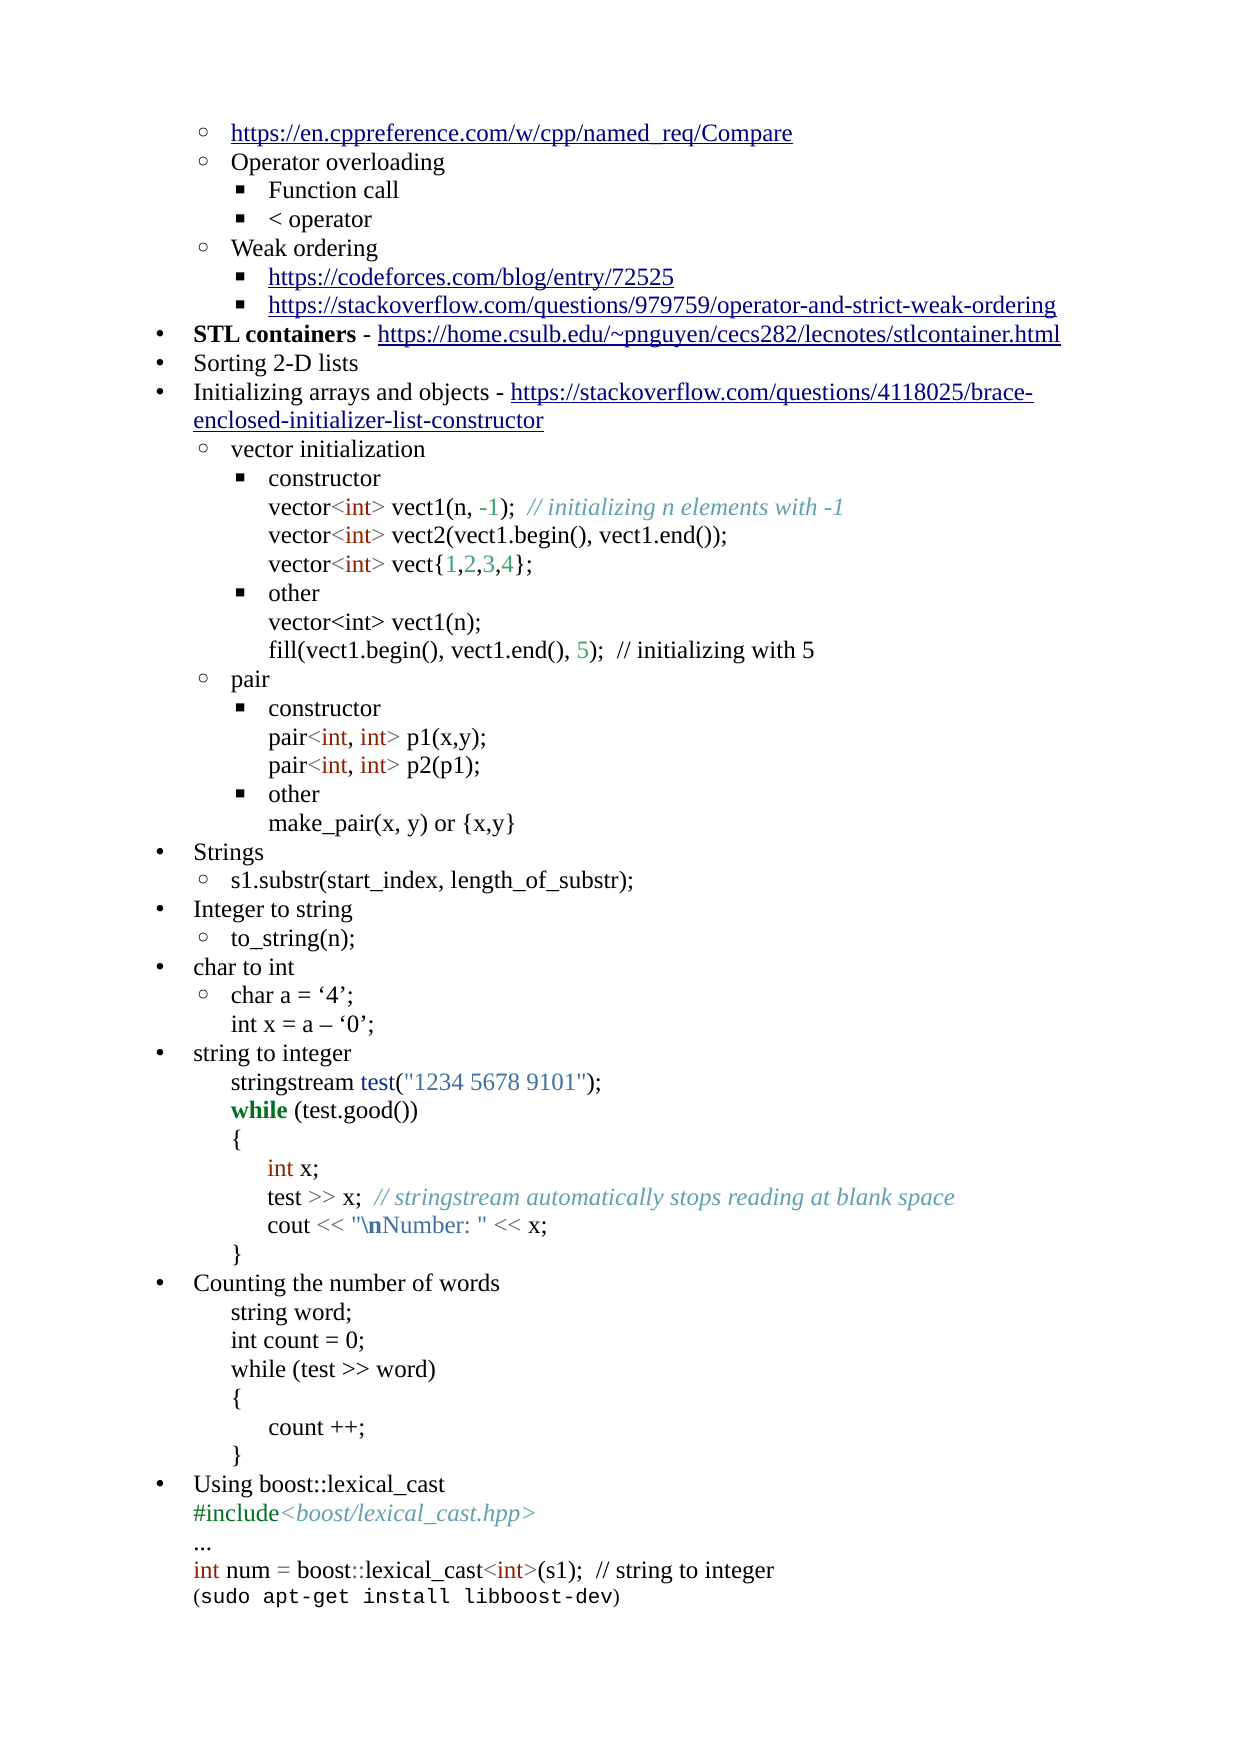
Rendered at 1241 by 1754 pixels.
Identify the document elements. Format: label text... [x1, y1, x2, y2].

list { [193, 1383, 1122, 1412]
list other [231, 779, 1122, 808]
list Weak ordering [193, 233, 1122, 262]
list https://en.cppreference.com/w/cpp/named_req/Compare [193, 118, 1122, 147]
list } [193, 1239, 1122, 1268]
list Initializing arrays and objects - https://stackoverflow.com/questions/4118025/brace-enclosed-initializer-list-constructor [156, 377, 1122, 434]
list int x; [156, 1153, 1122, 1182]
list { [193, 1124, 1122, 1153]
list other [231, 578, 1122, 607]
list STL containers - https://home.csulb.edu/~pnguyen/cecs282/lecnotes/stlcontainer.html [156, 319, 1122, 348]
list Sorting 2-D lists [156, 348, 1122, 377]
list int x = a – ‘0’; [193, 1009, 1122, 1038]
list string word; [193, 1297, 1122, 1326]
list ... [156, 1527, 1122, 1556]
list (sudo apt-get install libboost-dev) [156, 1584, 1122, 1610]
list vector<int> vect{1,2,3,4}; [231, 549, 1122, 578]
list pair [193, 664, 1122, 693]
list char to int [156, 952, 1122, 981]
list char a = ‘4’; [193, 981, 1122, 1009]
list pair<int, int> p2(p1); [231, 751, 1122, 779]
list Using boost::lexical_cast [156, 1469, 1122, 1498]
list Counting the number of words [156, 1268, 1122, 1297]
list int count = 0; [193, 1326, 1122, 1354]
list while (test >> word) [193, 1354, 1122, 1383]
list make_pair(x, y) or {x,y} [231, 808, 1122, 837]
list vector<int> vect1(n, -1); // initializing n elements with -1 [231, 492, 1122, 521]
list Strings [156, 837, 1122, 866]
list Operator overloading [193, 147, 1122, 176]
list #include<boost/lexical_cast.hpp> [156, 1498, 1122, 1527]
list vector<int> vect1(n); [231, 607, 1122, 636]
list to_string(n); [193, 923, 1122, 952]
list vector initialization [193, 434, 1122, 463]
list string to integer [156, 1038, 1122, 1067]
list s1.substr(start_index, length_of_substr); [193, 866, 1122, 894]
list test >> x; // stringstream automatically stops reading at blank space [156, 1182, 1122, 1211]
list Integer to string [156, 894, 1122, 923]
list } [193, 1441, 1122, 1469]
list cout << "\nNumber: " << x; [156, 1211, 1122, 1239]
list https://codeforces.com/blog/entry/72525 [231, 262, 1122, 291]
list int num = boost::lexical_cast<int>(s1); // string to integer [156, 1556, 1122, 1584]
list constructor [231, 693, 1122, 722]
list count ++; [231, 1412, 1122, 1441]
list while (test.good()) [193, 1096, 1122, 1124]
list < operator [231, 204, 1122, 233]
list fill(vect1.begin(), vect1.end(), 5); // initializing with 5 [231, 636, 1122, 664]
list vector<int> vect2(vect1.begin(), vect1.end()); [231, 521, 1122, 549]
list Function call [231, 176, 1122, 204]
list stringstream test("1234 5678 9101"); [193, 1067, 1122, 1096]
list pair<int, int> p1(x,y); [231, 722, 1122, 751]
list constructor [231, 463, 1122, 492]
list https://stackoverflow.com/questions/979759/operator-and-strict-weak-ordering [231, 291, 1122, 319]
